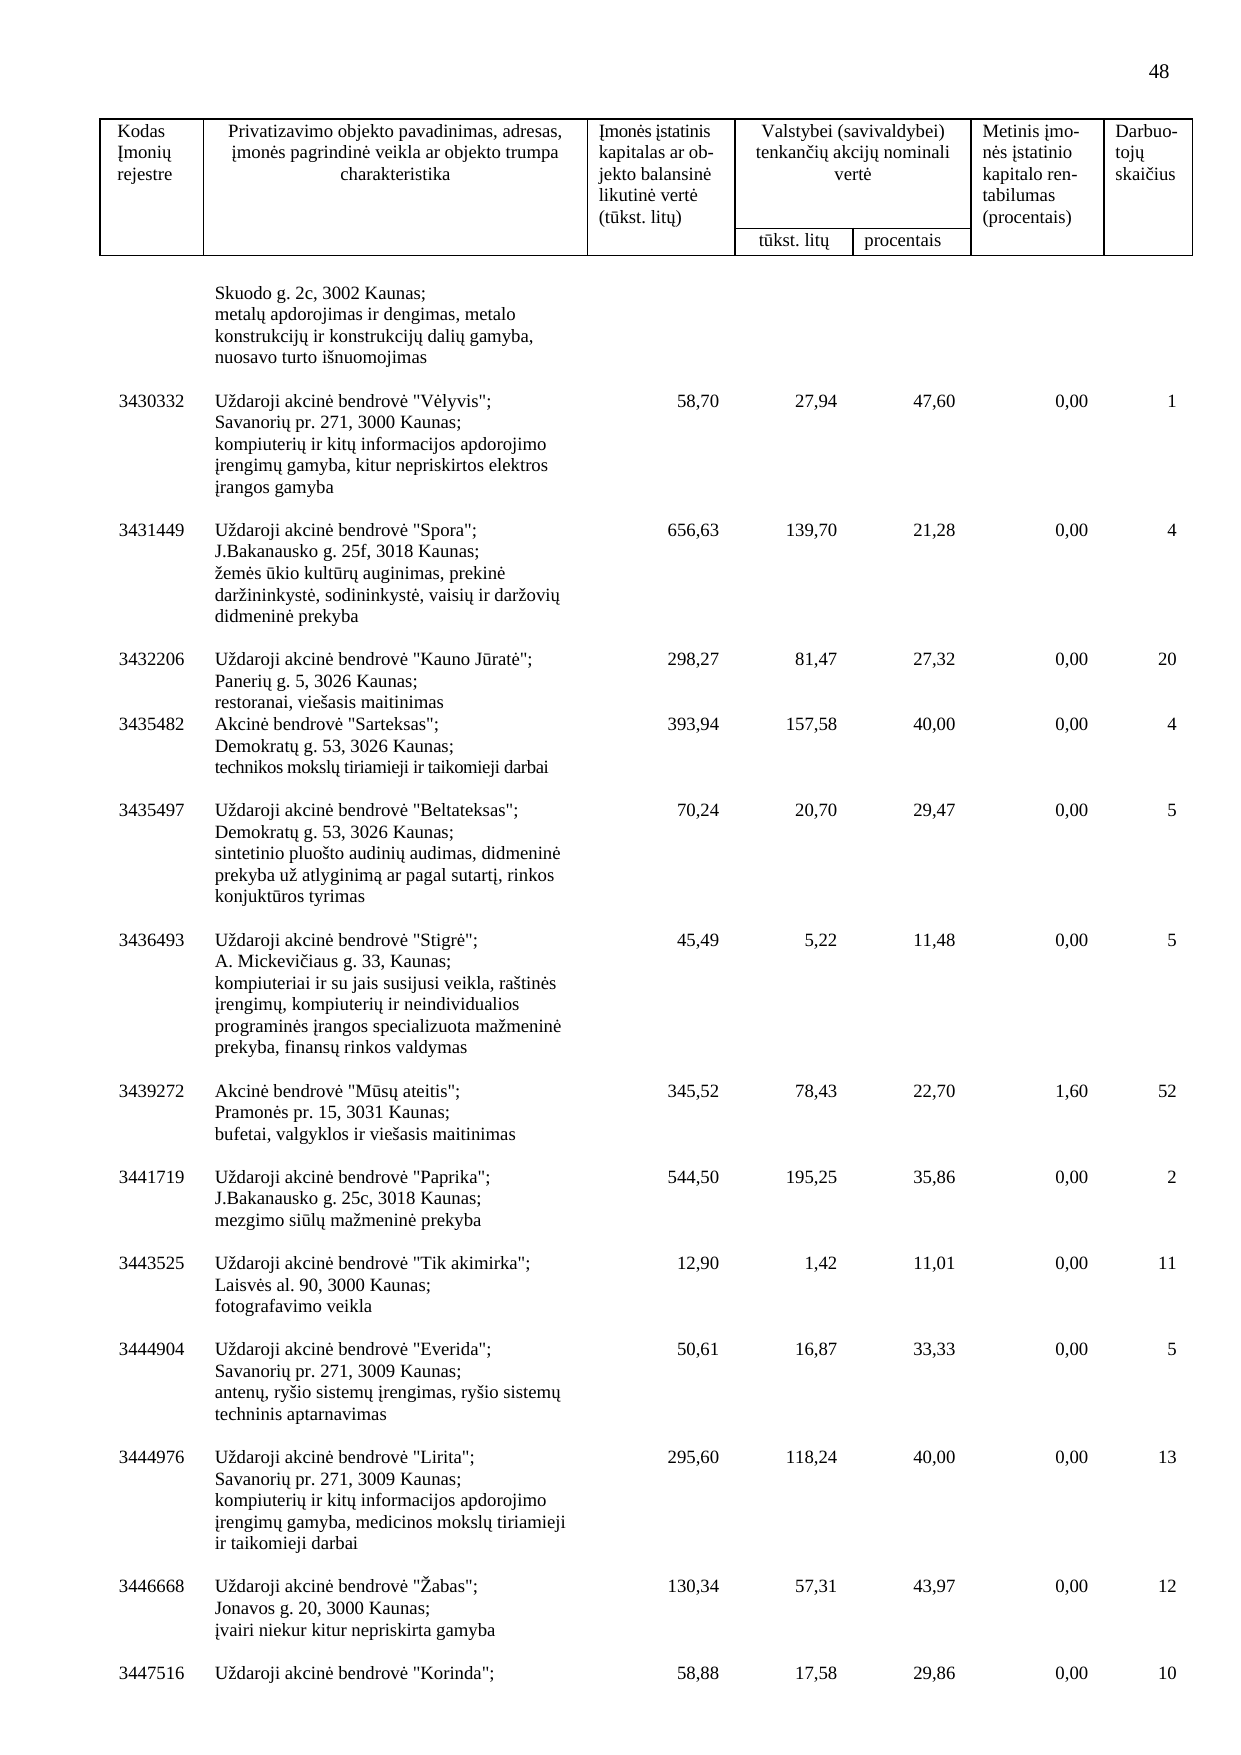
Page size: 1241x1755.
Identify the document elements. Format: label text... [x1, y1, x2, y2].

table_cell 0,00 [971, 648, 1104, 713]
table_cell 3435482 [100, 713, 203, 799]
table_cell [972, 228, 1103, 254]
table_cell 35,86 [853, 1166, 971, 1252]
table_cell procentais [854, 229, 970, 254]
table_cell 393,94 [587, 713, 735, 799]
table_header Darbuo-tojų skaičius [1105, 120, 1192, 227]
table_cell 0,00 [971, 390, 1104, 519]
table_cell [853, 282, 971, 389]
table_cell Uždaroji akcinė bendrovė "Kauno Jūratė"; Panerių g. 5, 3026 Kaunas; restoranai, viešasis maitinimas [203, 648, 587, 713]
table_cell Uždaroji akcinė bendrovė "Korinda"; [203, 1662, 587, 1683]
table_cell 1,42 [735, 1252, 853, 1338]
table_cell 3446668 [100, 1575, 203, 1662]
table_cell 16,87 [735, 1338, 853, 1446]
table_cell 17,58 [735, 1662, 853, 1683]
table_cell [735, 282, 853, 389]
table_cell Akcinė bendrovė "Sarteksas"; Demokratų g. 53, 3026 Kaunas; technikos mokslų tiriamieji ir taikomieji darbai [203, 713, 587, 799]
table_cell 40,00 [853, 713, 971, 799]
table_cell 52 [1104, 1080, 1192, 1166]
table_cell 4 [1104, 519, 1192, 648]
table_cell 295,60 [587, 1446, 735, 1575]
table_cell 3431449 [100, 519, 203, 648]
table_cell [100, 256, 203, 282]
table_cell 3435497 [100, 799, 203, 928]
table_cell Uždaroji akcinė bendrovė "Vėlyvis"; Savanorių pr. 271, 3000 Kaunas; kompiuterių ir kitų informacijos apdorojimo įrengimų gamyba, kitur nepriskirtos elektros įrangos gamyba [203, 390, 587, 519]
table_cell 3444976 [100, 1446, 203, 1575]
table_cell 12 [1104, 1575, 1192, 1662]
table_cell 1 [1104, 390, 1192, 519]
table_cell 345,52 [587, 1080, 735, 1166]
table_cell 10 [1104, 1662, 1192, 1683]
table_cell 11 [1104, 1252, 1192, 1338]
table_cell 1,60 [971, 1080, 1104, 1166]
table_cell 130,34 [587, 1575, 735, 1662]
table_cell 5 [1104, 1338, 1192, 1446]
table_cell Uždaroji akcinė bendrovė "Spora"; J.Bakanausko g. 25f, 3018 Kaunas; žemės ūkio kultūrų auginimas, prekinė daržininkystė, sodininkystė, vaisių ir daržovių didmeninė prekyba [203, 519, 587, 648]
table_cell 27,94 [735, 390, 853, 519]
table_cell 195,25 [735, 1166, 853, 1252]
table_cell 3439272 [100, 1080, 203, 1166]
table_cell Skuodo g. 2c, 3002 Kaunas; metalų apdorojimas ir dengimas, metalo konstrukcijų ir konstrukcijų dalių gamyba, nuosavo turto išnuomojimas [203, 282, 587, 389]
table_cell 0,00 [971, 1166, 1104, 1252]
table_cell 656,63 [587, 519, 735, 648]
table_cell 33,33 [853, 1338, 971, 1446]
table_cell 11,48 [853, 929, 971, 1079]
table_cell 3432206 [100, 648, 203, 713]
table_header Įmonės įstatinis kapitalas ar ob-jekto balansinė likutinė vertė (tūkst. litų) [588, 120, 734, 227]
table_cell [971, 256, 1104, 282]
table_cell 0,00 [971, 713, 1104, 799]
table_cell 45,49 [587, 929, 735, 1079]
table_cell 13 [1104, 1446, 1192, 1575]
table_cell 22,70 [853, 1080, 971, 1166]
table_cell 27,32 [853, 648, 971, 713]
table_cell Uždaroji akcinė bendrovė "Tik akimirka"; Laisvės al. 90, 3000 Kaunas; fotografavimo veikla [203, 1252, 587, 1338]
table_cell 5,22 [735, 929, 853, 1079]
table_cell [971, 282, 1104, 389]
table_cell [587, 256, 735, 282]
table_cell 0,00 [971, 799, 1104, 928]
table_cell 20 [1104, 648, 1192, 713]
table_cell [1104, 282, 1192, 389]
table_cell 3443525 [100, 1252, 203, 1338]
table_cell [100, 282, 203, 389]
table_cell 0,00 [971, 1575, 1104, 1662]
table_cell 58,88 [587, 1662, 735, 1683]
table_cell 544,50 [587, 1166, 735, 1252]
table_cell 0,00 [971, 1446, 1104, 1575]
table_cell 0,00 [971, 929, 1104, 1079]
table_cell Akcinė bendrovė "Mūsų ateitis"; Pramonės pr. 15, 3031 Kaunas; bufetai, valgyklos ir viešasis maitinimas [203, 1080, 587, 1166]
table_cell 29,47 [853, 799, 971, 928]
table_cell [588, 228, 734, 254]
table_header Privatizavimo objekto pavadinimas, adresas, įmonės pagrindinė veikla ar objekto trumpa charakteristika [204, 120, 587, 227]
table_cell Uždaroji akcinė bendrovė "Beltateksas"; Demokratų g. 53, 3026 Kaunas; sintetinio pluošto audinių audimas, didmeninė prekyba už atlyginimą ar pagal sutartį, rinkos konjuktūros tyrimas [203, 799, 587, 928]
table_header Metinis įmo-nės įstatinio kapitalo ren-tabilumas (procentais) [972, 120, 1103, 227]
table_cell 2 [1104, 1166, 1192, 1252]
table_cell 58,70 [587, 390, 735, 519]
table_cell 40,00 [853, 1446, 971, 1575]
table_cell [735, 256, 853, 282]
table_cell 21,28 [853, 519, 971, 648]
table_cell 3447516 [100, 1662, 203, 1683]
table_cell 3444904 [100, 1338, 203, 1446]
table_cell 139,70 [735, 519, 853, 648]
table_cell 298,27 [587, 648, 735, 713]
table_cell 70,24 [587, 799, 735, 928]
table_cell [1105, 228, 1192, 254]
table_cell 0,00 [971, 1338, 1104, 1446]
table_cell Uždaroji akcinė bendrovė "Žabas"; Jonavos g. 20, 3000 Kaunas; įvairi niekur kitur nepriskirta gamyba [203, 1575, 587, 1662]
table_cell 81,47 [735, 648, 853, 713]
table_cell [1104, 256, 1192, 282]
table_cell tūkst. litų [736, 229, 852, 254]
table_cell [853, 256, 971, 282]
table_cell [587, 282, 735, 389]
table_cell 5 [1104, 929, 1192, 1079]
table_cell [203, 256, 587, 282]
table_cell 12,90 [587, 1252, 735, 1338]
table_cell 43,97 [853, 1575, 971, 1662]
table_cell 20,70 [735, 799, 853, 928]
table_cell Uždaroji akcinė bendrovė "Paprika"; J.Bakanausko g. 25c, 3018 Kaunas; mezgimo siūlų mažmeninė prekyba [203, 1166, 587, 1252]
table_cell 0,00 [971, 519, 1104, 648]
table_cell Uždaroji akcinė bendrovė "Stigrė"; A. Mickevičiaus g. 33, Kaunas; kompiuteriai ir su jais susijusi veikla, raštinės įrengimų, kompiuterių ir neindividualios programinės įrangos specializuota mažmeninė prekyba, finansų rinkos valdymas [203, 929, 587, 1079]
table_cell 47,60 [853, 390, 971, 519]
table_header Valstybei (savivaldybei) tenkančių akcijų nominali vertė [736, 120, 970, 227]
table_cell 0,00 [971, 1662, 1104, 1683]
table_cell Uždaroji akcinė bendrovė "Everida"; Savanorių pr. 271, 3009 Kaunas; antenų, ryšio sistemų įrengimas, ryšio sistemų techninis aptarnavimas [203, 1338, 587, 1446]
table_cell 29,86 [853, 1662, 971, 1683]
table_cell 157,58 [735, 713, 853, 799]
table_cell [101, 228, 203, 254]
table_cell 4 [1104, 713, 1192, 799]
table_cell [204, 228, 587, 254]
table_cell 78,43 [735, 1080, 853, 1166]
table_cell 5 [1104, 799, 1192, 928]
table_header Kodas Įmonių rejestre [101, 120, 203, 227]
table_cell 118,24 [735, 1446, 853, 1575]
table_cell 57,31 [735, 1575, 853, 1662]
table_cell Uždaroji akcinė bendrovė "Lirita"; Savanorių pr. 271, 3009 Kaunas; kompiuterių ir kitų informacijos apdorojimo įrengimų gamyba, medicinos mokslų tiriamieji ir taikomieji darbai [203, 1446, 587, 1575]
table_cell 3436493 [100, 929, 203, 1079]
table_cell 0,00 [971, 1252, 1104, 1338]
table_cell 3430332 [100, 390, 203, 519]
table_cell 50,61 [587, 1338, 735, 1446]
table_cell 11,01 [853, 1252, 971, 1338]
table_cell 3441719 [100, 1166, 203, 1252]
